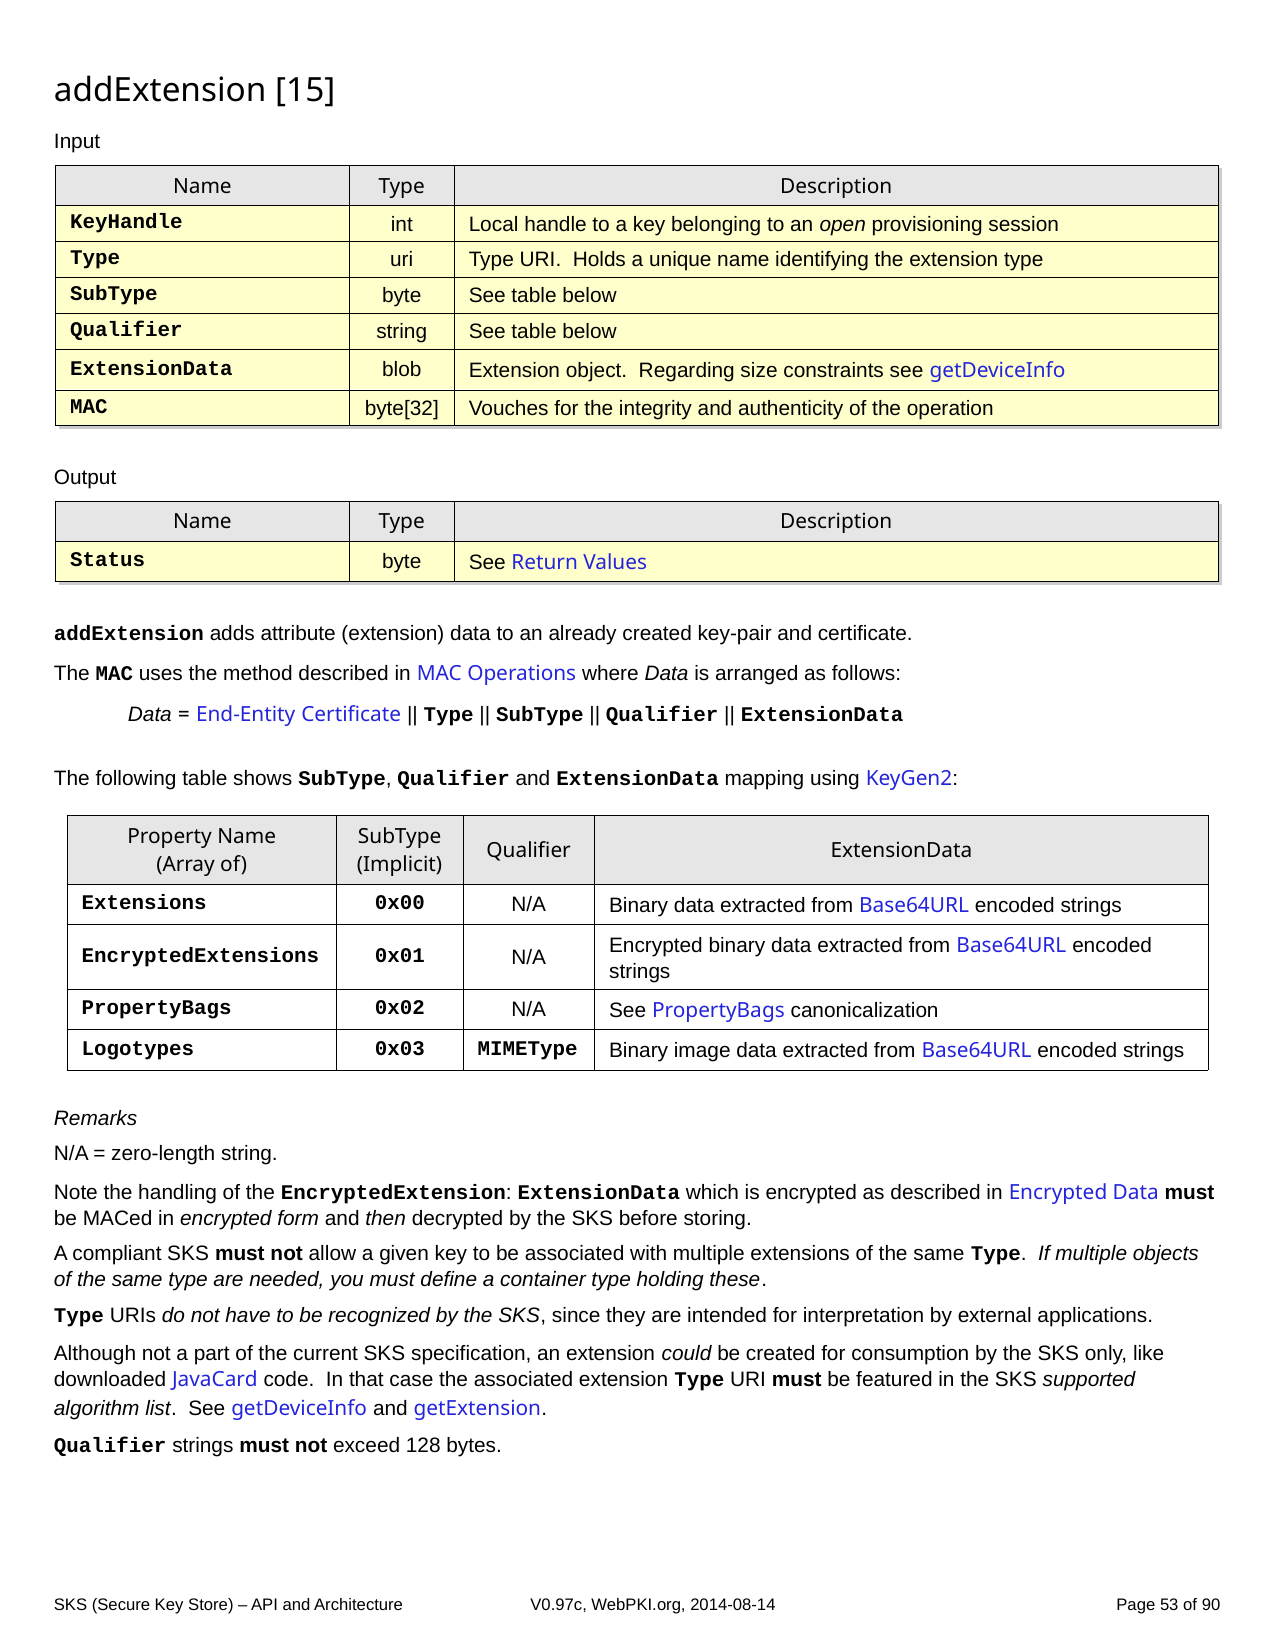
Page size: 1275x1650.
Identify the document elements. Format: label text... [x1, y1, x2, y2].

table_cell string [350, 314, 454, 349]
table_header Name [56, 166, 349, 205]
text Type URIs do not have to be recognized by the SKS, since they are intended for interpretation by external applications. [54, 1303, 1221, 1328]
table_cell 0x03 [337, 1030, 463, 1069]
table_header Description [455, 502, 1218, 541]
table_header Type [350, 502, 454, 541]
table_cell 0x02 [337, 990, 463, 1029]
table_cell Type [56, 242, 349, 277]
table_cell Local handle to a key belonging to an open provisioning session [455, 206, 1218, 241]
table_cell Binary data extracted from Base64URL encoded strings [595, 885, 1208, 924]
table_cell PropertyBags [68, 990, 336, 1029]
table_cell N/A [464, 885, 594, 924]
text A compliant SKS must not allow a given key to be associated with multiple extensions of the same Type. If multiple objects of the same type are needed, you must define a container type holding these. [54, 1241, 1221, 1291]
text addExtension adds attribute (extension) data to an already created key-pair and certificate. [54, 621, 1221, 647]
text Data = End-Entity Certificate || Type || SubType || Qualifier || ExtensionData [54, 699, 1221, 727]
table_cell Status [56, 542, 349, 581]
table_cell N/A [464, 925, 594, 989]
table_header Description [455, 166, 1218, 205]
text Input [54, 129, 1221, 153]
table_cell 0x01 [337, 925, 463, 989]
text Although not a part of the current SKS specification, an extension could be created for consumption by the SKS only, like downloaded JavaCard code. In that case the associated extension Type URI must be featured in the SKS supported algorithm list. See getDeviceInfo and getExtension. [54, 1340, 1221, 1421]
table_cell SubType [56, 278, 349, 313]
table_header Name [56, 502, 349, 541]
table_cell See table below [455, 314, 1218, 349]
table_cell Encrypted binary data extracted from Base64URL encoded strings [595, 925, 1208, 989]
table_cell ExtensionData [56, 350, 349, 389]
table_cell MIMEType [464, 1030, 594, 1069]
text Output [54, 465, 1221, 489]
table_header Type [350, 166, 454, 205]
table_cell byte [350, 542, 454, 581]
table_header Qualifier [464, 816, 594, 884]
table_cell Vouches for the integrity and authenticity of the operation [455, 391, 1218, 425]
text N/A = zero-length string. [54, 1141, 1221, 1165]
table_header ExtensionData [595, 816, 1208, 884]
table_cell KeyHandle [56, 206, 349, 241]
table_cell N/A [464, 990, 594, 1029]
text Note the handling of the EncryptedExtension: ExtensionData which is encrypted as described in Encrypted Data must be MACed in encrypted form and then decrypted by the SKS before storing. [54, 1177, 1221, 1229]
text Remarks [54, 1105, 1221, 1129]
subtitle addExtension [15] [54, 66, 1221, 111]
text The MAC uses the method described in MAC Operations where Data is arranged as follows: [54, 658, 1221, 687]
table_cell Extension object. Regarding size constraints see getDeviceInfo [455, 350, 1218, 389]
table_cell MAC [56, 391, 349, 425]
table_cell Extensions [68, 885, 336, 924]
table_cell byte [350, 278, 454, 313]
table_cell Type URI. Holds a unique name identifying the extension type [455, 242, 1218, 277]
table_cell See Return Values [455, 542, 1218, 581]
table_cell Binary image data extracted from Base64URL encoded strings [595, 1030, 1208, 1069]
table_cell 0x00 [337, 885, 463, 924]
table_cell Logotypes [68, 1030, 336, 1069]
table_cell int [350, 206, 454, 241]
table_cell See PropertyBags canonicalization [595, 990, 1208, 1029]
text Qualifier strings must not exceed 128 bytes. [54, 1433, 1221, 1459]
table_cell EncryptedExtensions [68, 925, 336, 989]
table_header Property Name (Array of) [68, 816, 336, 884]
text The following table shows SubType, Qualifier and ExtensionData mapping using KeyGen2: [54, 739, 1221, 815]
table_header SubType (Implicit) [337, 816, 463, 884]
table_cell See table below [455, 278, 1218, 313]
table_cell Qualifier [56, 314, 349, 349]
table_cell byte⁮[32] [350, 391, 454, 425]
table_cell blob [350, 350, 454, 389]
table_cell uri [350, 242, 454, 277]
